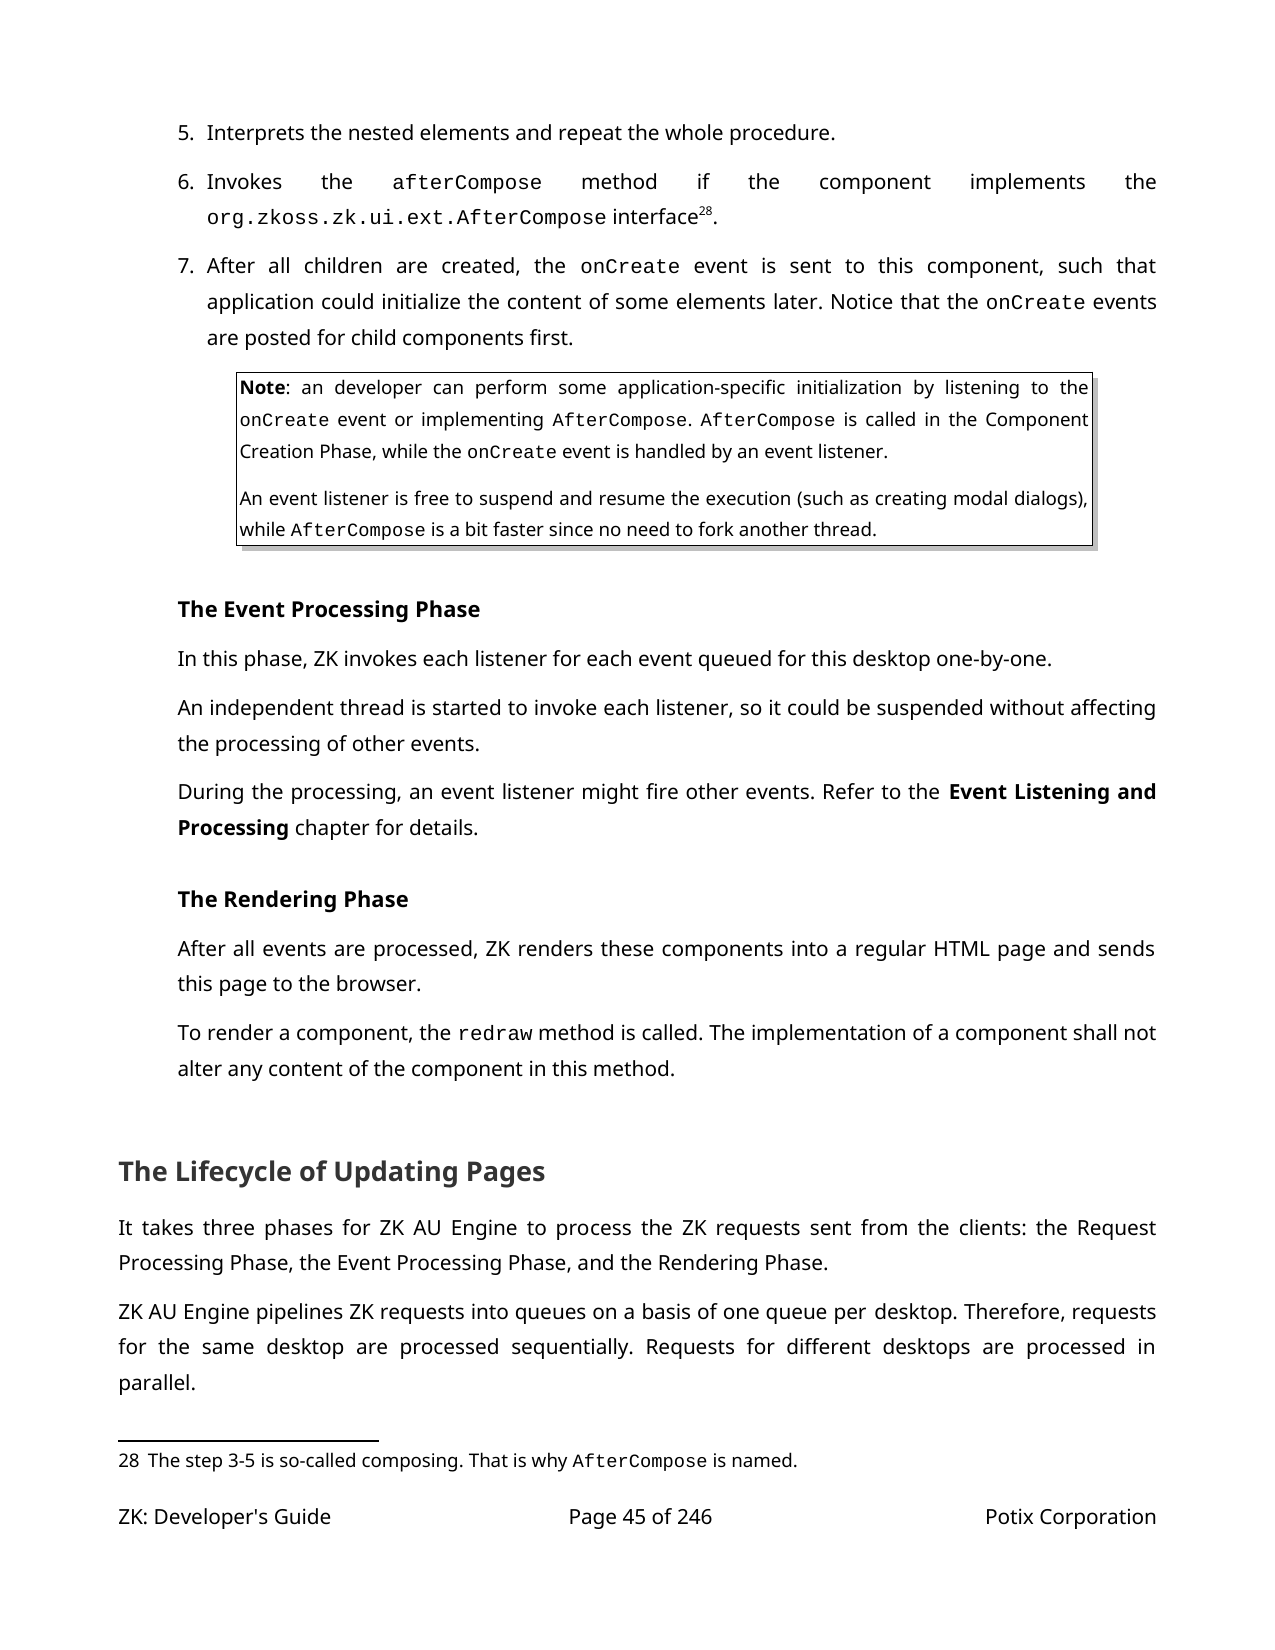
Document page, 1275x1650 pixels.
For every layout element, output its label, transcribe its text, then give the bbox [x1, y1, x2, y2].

text During the processing, an event listener might fire other events. Refer to the Event Listening and Processing chapter for details. [177, 777, 1157, 841]
text ZK AU Engine pipelines ZK requests into queues on a basis of one queue per desktop. Therefore, requests for the same desktop are processed sequentially. Requests for different desktops are processed in parallel. [118, 1297, 1157, 1396]
text Note: an developer can perform some application-specific initialization by listening to the onCreate event or implementing AfterCompose. AfterCompose is called in the Component Creation Phase, while the onCreate event is handled by an event listener. [237, 373, 1092, 464]
subtitle The Rendering Phase [177, 883, 1157, 913]
text To render a component, the redraw method is called. The implementation of a component shall not alter any content of the component in this method. [177, 1018, 1157, 1082]
subtitle The Lifecycle of Updating Pages [118, 1153, 1157, 1189]
text An independent thread is started to invoke each listener, so it could be suspended without affecting the processing of other events. [177, 693, 1157, 757]
list The step 3-5 is so-called composing. That is why AfterCompose is named. [118, 1447, 1157, 1473]
text It takes three phases for ZK AU Engine to process the ZK requests sent from the clients: the Request Processing Phase, the Event Processing Phase, and the Rendering Phase. [118, 1213, 1157, 1277]
text After all events are processed, ZK renders these components into a regular HTML page and sends this page to the browser. [177, 934, 1157, 997]
list Invokes the afterCompose method if the component implements the org.zkoss.zk.ui.ext.AfterCompose interface. [177, 167, 1157, 231]
list Interprets the nested elements and repeat the whole procedure. [177, 118, 1157, 146]
list After all children are created, the onCreate event is sent to this component, such that application could initialize the content of some elements later. Notice that the onCreate events are posted for child components first. [177, 252, 1157, 351]
text An event listener is free to suspend and resume the execution (such as creating modal dialogs), while AfterCompose is a bit faster since no need to fork another thread. [237, 482, 1092, 545]
text In this phase, ZK invokes each listener for each event queued for this desktop one-by-one. [177, 644, 1157, 673]
subtitle The Event Processing Phase [177, 594, 1157, 624]
